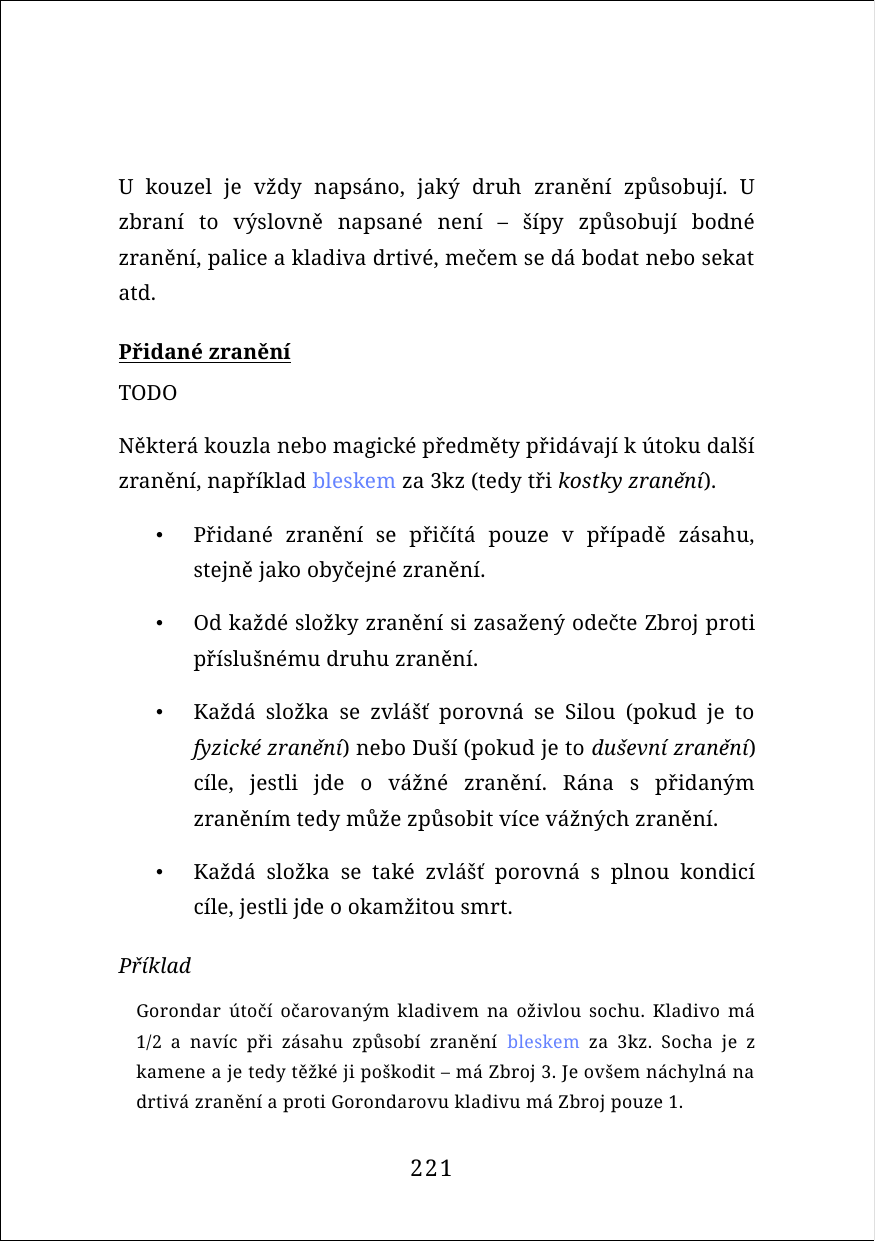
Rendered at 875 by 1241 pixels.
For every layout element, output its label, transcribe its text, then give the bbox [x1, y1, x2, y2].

text Některá kouzla nebo magické předměty přidávají k útoku další zranění, například bleskem za 3kz (tedy tři kostky zranění). [118, 431, 756, 495]
list Každá složka se zvlášť porovná se Silou (pokud je to fyzické zranění) nebo Duší (pokud je to duševní zranění) cíle, jestli jde o vážné zranění. Rána s přidaným zraněním tedy může způsobit více vážných zranění. [156, 697, 756, 832]
list Každá složka se také zvlášť porovná s plnou kondicí cíle, jestli jde o okamžitou smrt. [156, 857, 756, 921]
subtitle Přidané zranění [118, 337, 756, 366]
list Přidané zranění se přičítá pouze v případě zásahu, stejně jako obyčejné zranění. [156, 520, 756, 584]
text U kouzel je vždy napsáno, jaký druh zranění způsobují. U zbraní to výslovně napsané není – šípy způsobují bodné zranění, palice a kladiva drtivé, mečem se dá bodat nebo sekat atd. [118, 172, 756, 307]
text Příklad [118, 952, 756, 980]
text Gorondar útočí očarovaným kladivem na oživlou sochu. Kladivo má 1/2 a navíc při zásahu způsobí zranění bleskem za 3kz. Socha je z kamene a je tedy těžké ji poškodit – má Zbroj 3. Je ovšem náchylná na drtivá zranění a proti Gorondarovu kladivu má Zbroj pouze 1. [136, 999, 756, 1114]
list Od každé složky zranění si zasažený odečte Zbroj proti příslušnému druhu zranění. [156, 608, 756, 672]
text TODO [118, 378, 756, 406]
